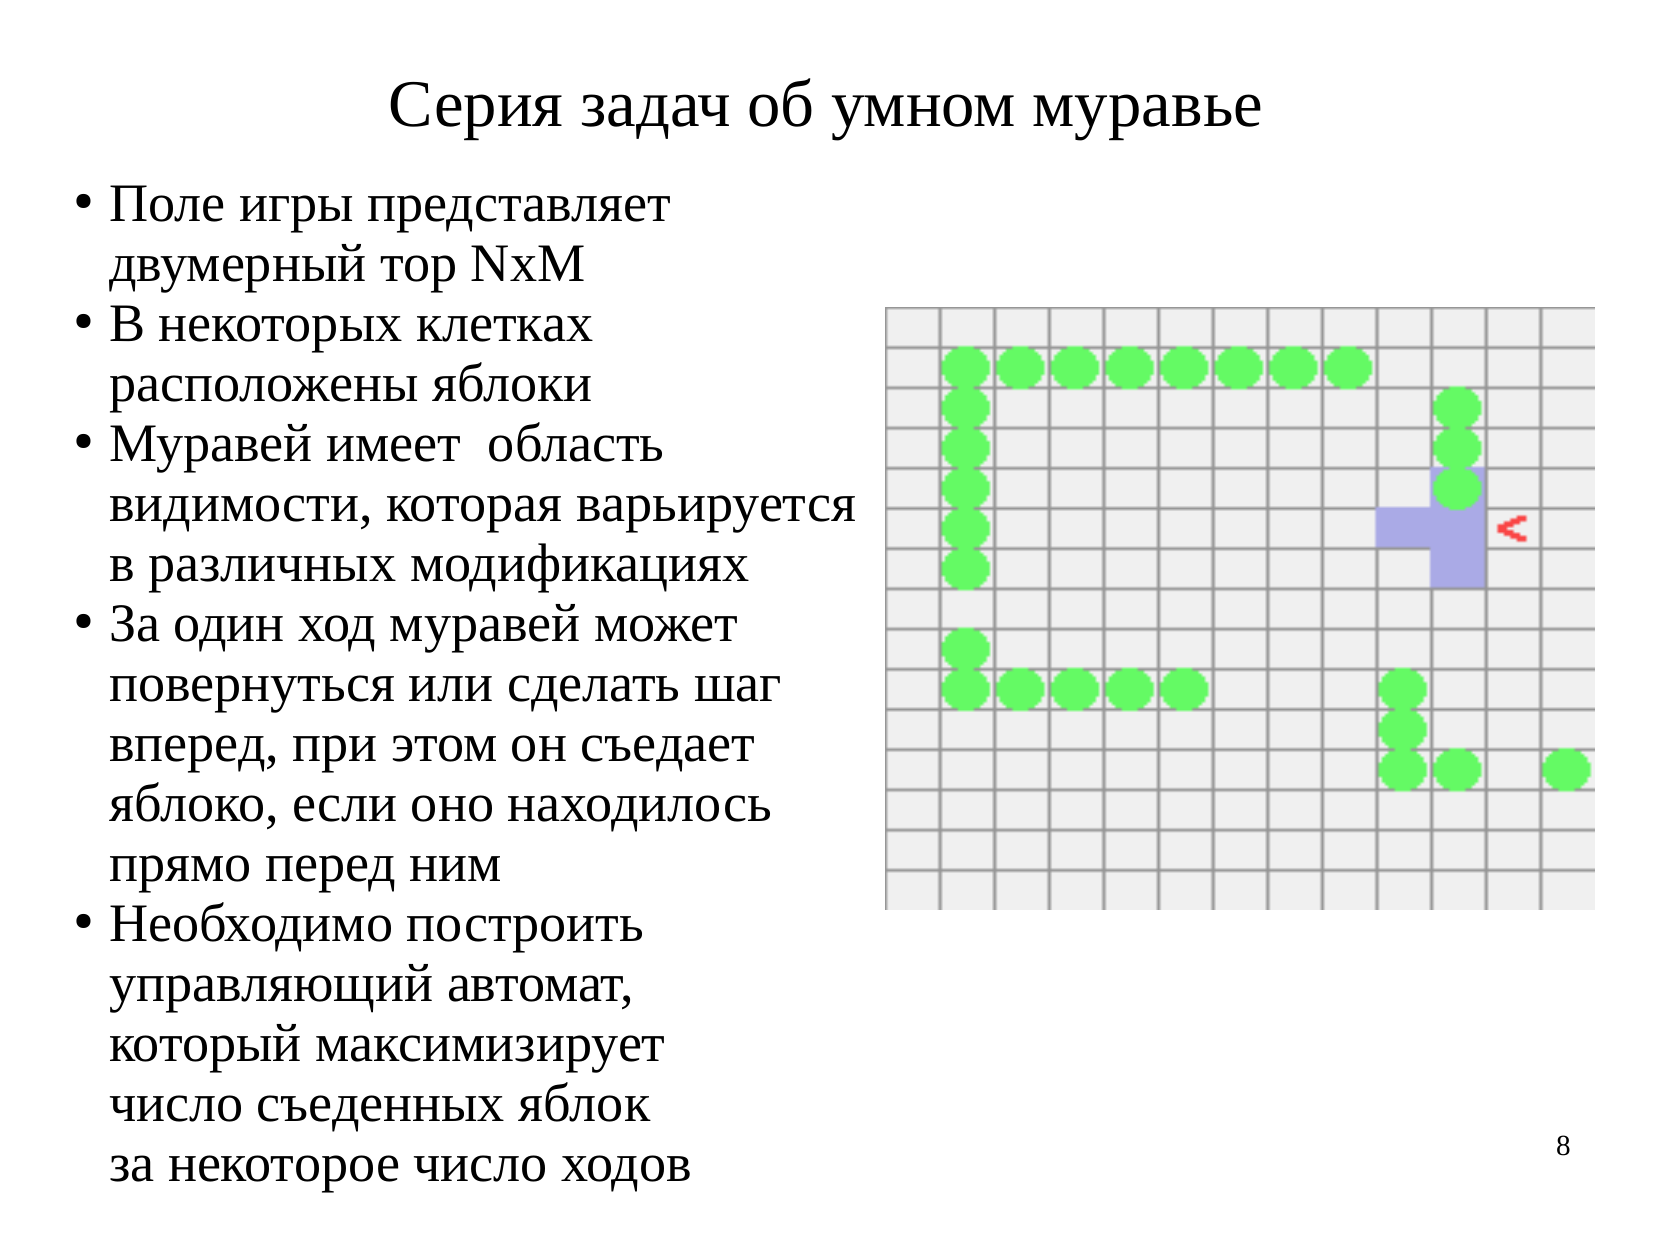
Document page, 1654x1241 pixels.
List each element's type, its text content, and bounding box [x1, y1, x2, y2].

picture [885, 307, 1595, 910]
text_box Серия задач об умном муравье [197, 59, 1457, 148]
text_box Поле игры представляет двумерный тор NхM В некоторых клетках расположены яблоки Муравей имеет область видимости, которая варьируется в различных модификациях За один ход муравей может повернуться или сделать шаг вперед, при этом он съедает яблоко, если оно находилось прямо перед ним Необходимо построить управляющий автомат, который максимизирует число съеденных яблок за некоторое число ходов [59, 165, 1040, 1241]
